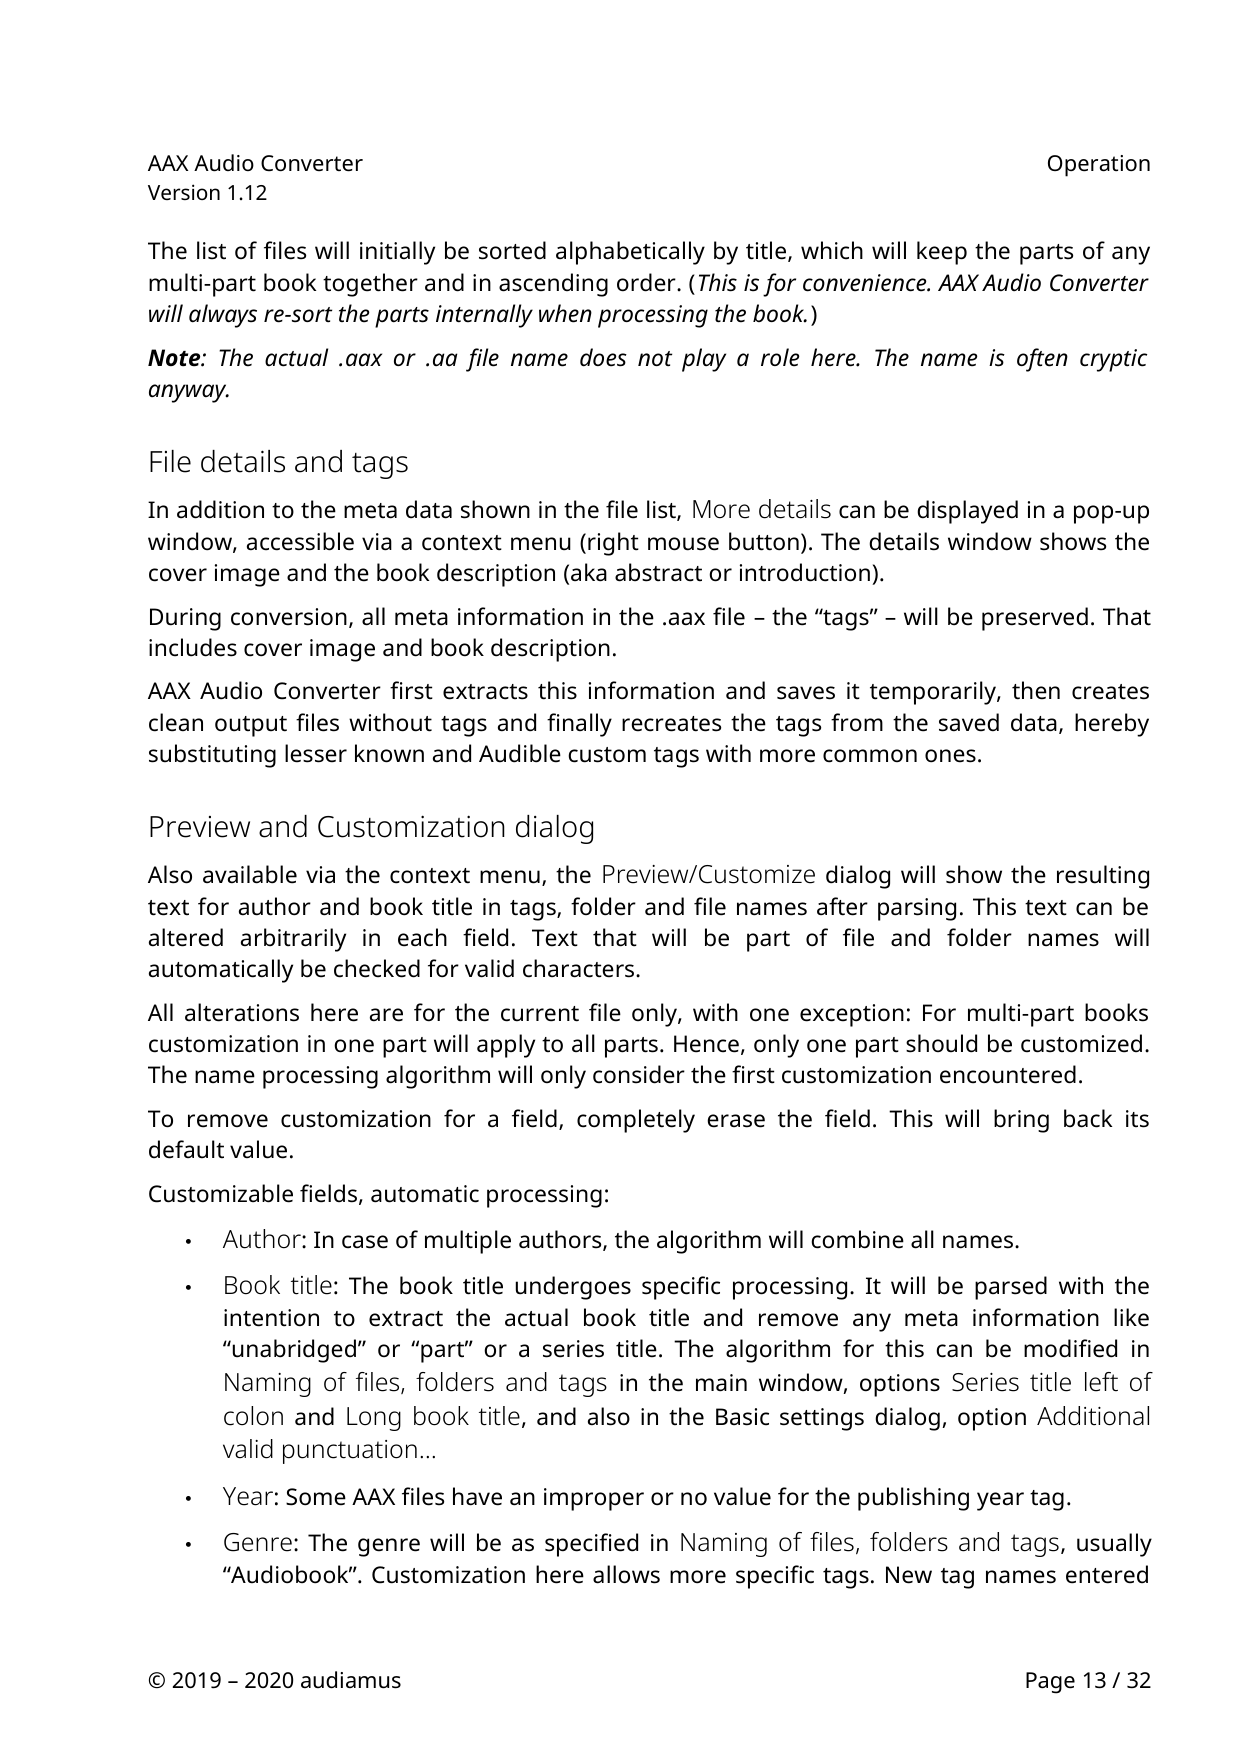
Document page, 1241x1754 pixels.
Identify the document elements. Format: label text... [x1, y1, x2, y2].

text AAX Audio Converter first extracts this information and saves it temporarily, then creates clean output files without tags and finally recreates the tags from the saved data, hereby substituting lesser known and Audible custom tags with more common ones. [148, 675, 1152, 769]
text All alterations here are for the current file only, with one exception: For multi-part books customization in one part will apply to all parts. Hence, only one part should be customized. The name processing algorithm will only consider the first customization encountered. [148, 997, 1152, 1091]
text Customizable fields, automatic processing: [148, 1178, 1152, 1209]
list Year: Some AAX files have an improper or no value for the publishing year tag. [185, 1478, 1152, 1512]
text Also available via the context menu, the Preview/Customize dialog will show the resulting text for author and book title in tags, folder and file names after parsing. This text can be altered arbitrarily in each field. Text that will be part of file and folder names will automatically be checked for valid characters. [148, 857, 1152, 984]
text In addition to the meta data shown in the file list, More details can be displayed in a pop-up window, accessible via a context menu (right mouse button). The details window shows the cover image and the book description (aka abstract or introduction). [148, 492, 1152, 588]
subtitle File details and tags [148, 441, 1152, 481]
text During conversion, all meta information in the .aax file – the “tags” – will be preserved. That includes cover image and book description. [148, 600, 1152, 663]
text The list of files will initially be sorted alphabetically by title, which will keep the parts of any multi-part book together and in ascending order. (This is for convenience. AAX Audio Converter will always re-sort the parts internally when processing the book.) [148, 235, 1152, 329]
list Author: In case of multiple authors, the algorithm will combine all names. [185, 1221, 1152, 1255]
list Book title: The book title undergoes specific processing. It will be parsed with the intention to extract the actual book title and remove any meta information like “unabridged” or “part” or a series title. The algorithm for this can be modified in Naming of files, folders and tags in the main window, options Series title left of colon and Long book title, and also in the Basic settings dialog, option Additional valid punctuation... [185, 1268, 1152, 1466]
subtitle Preview and Customization dialog [148, 806, 1152, 846]
text Note: The actual .aax or .aa file name does not play a role here. The name is often cryptic anyway. [148, 341, 1152, 404]
list Genre: The genre will be as specified in Naming of files, folders and tags, usually “Audiobook”. Customization here allows more specific tags. New tag names entered [185, 1525, 1152, 1590]
text To remove customization for a field, completely erase the field. This will bring back its default value. [148, 1103, 1152, 1165]
